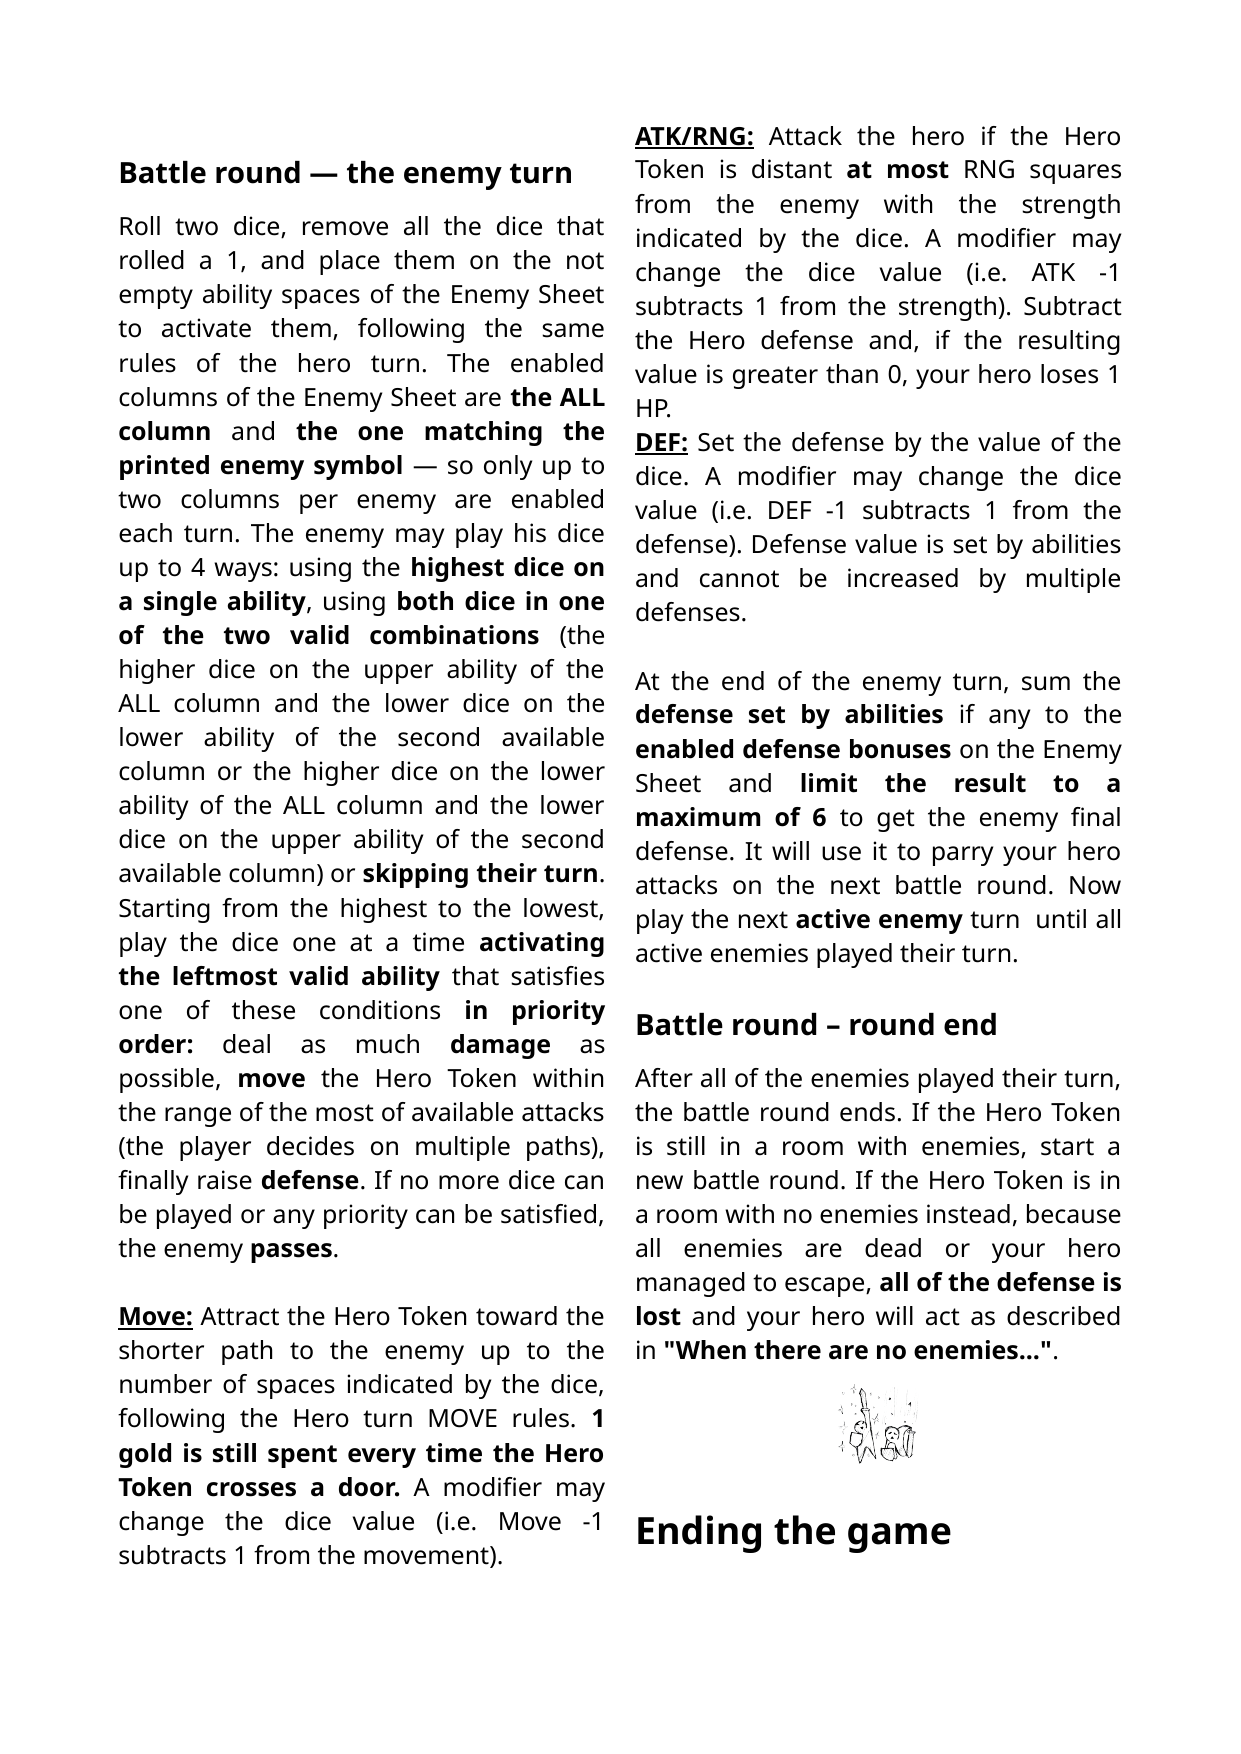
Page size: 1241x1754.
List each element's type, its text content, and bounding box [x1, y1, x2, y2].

text After all of the enemies played their turn, the battle round ends. If the Hero Token is still in a room with enemies, start a new battle round. If the Hero Token is in a room with no enemies instead, because all enemies are dead or your hero managed to escape, all of the defense is lost and your hero will act as described in "When there are no enemies...". [635, 1061, 1122, 1367]
text Battle round — the enemy turn [118, 152, 605, 192]
text Move: Attract the Hero Token toward the shorter path to the enemy up to the number of spaces indicated by the dice, following the Hero turn MOVE rules. 1 gold is still spent every time the Hero Token crosses a door. A modifier may change the dice value (i.e. Move -1 subtracts 1 from the movement). [118, 1299, 605, 1571]
text Ending the game [635, 1504, 1122, 1555]
picture [831, 1379, 926, 1471]
text DEF: Set the defense by the value of the dice. A modifier may change the dice value (i.e. DEF -1 subtracts 1 from the defense). Defense value is set by abilities and cannot be increased by multiple defenses. [635, 425, 1122, 629]
text At the end of the enemy turn, sum the defense set by abilities if any to the enabled defense bonuses on the Enemy Sheet and limit the result to a maximum of 6 to get the enemy final defense. It will use it to parry your hero attacks on the next battle round. Now play the next active enemy turn until all active enemies played their turn. [635, 663, 1122, 970]
text Roll two dice, remove all the dice that rolled a 1, and place them on the not empty ability spaces of the Enemy Sheet to activate them, following the same rules of the hero turn. The enabled columns of the Enemy Sheet are the ALL column and the one matching the printed enemy symbol — so only up to two columns per enemy are enabled each turn. The enemy may play his dice up to 4 ways: using the highest dice on a single ability, using both dice in one of the two valid combinations (the higher dice on the upper ability of the ALL column and the lower dice on the lower ability of the second available column or the higher dice on the lower ability of the ALL column and the lower dice on the upper ability of the second available column) or skipping their turn. Starting from the highest to the lowest, play the dice one at a time activating the leftmost valid ability that satisfies one of these conditions in priority order: deal as much damage as possible, move the Hero Token within the range of the most of available attacks (the player decides on multiple paths), finally raise defense. If no more dice can be played or any priority can be satisfied, the enemy passes. [118, 209, 605, 1265]
text Battle round – round end [635, 1004, 1122, 1043]
text ATK/RNG: Attack the hero if the Hero Token is distant at most RNG squares from the enemy with the strength indicated by the dice. A modifier may change the dice value (i.e. ATK -1 subtracts 1 from the strength). Subtract the Hero defense and, if the resulting value is greater than 0, your hero loses 1 HP. [635, 118, 1122, 425]
